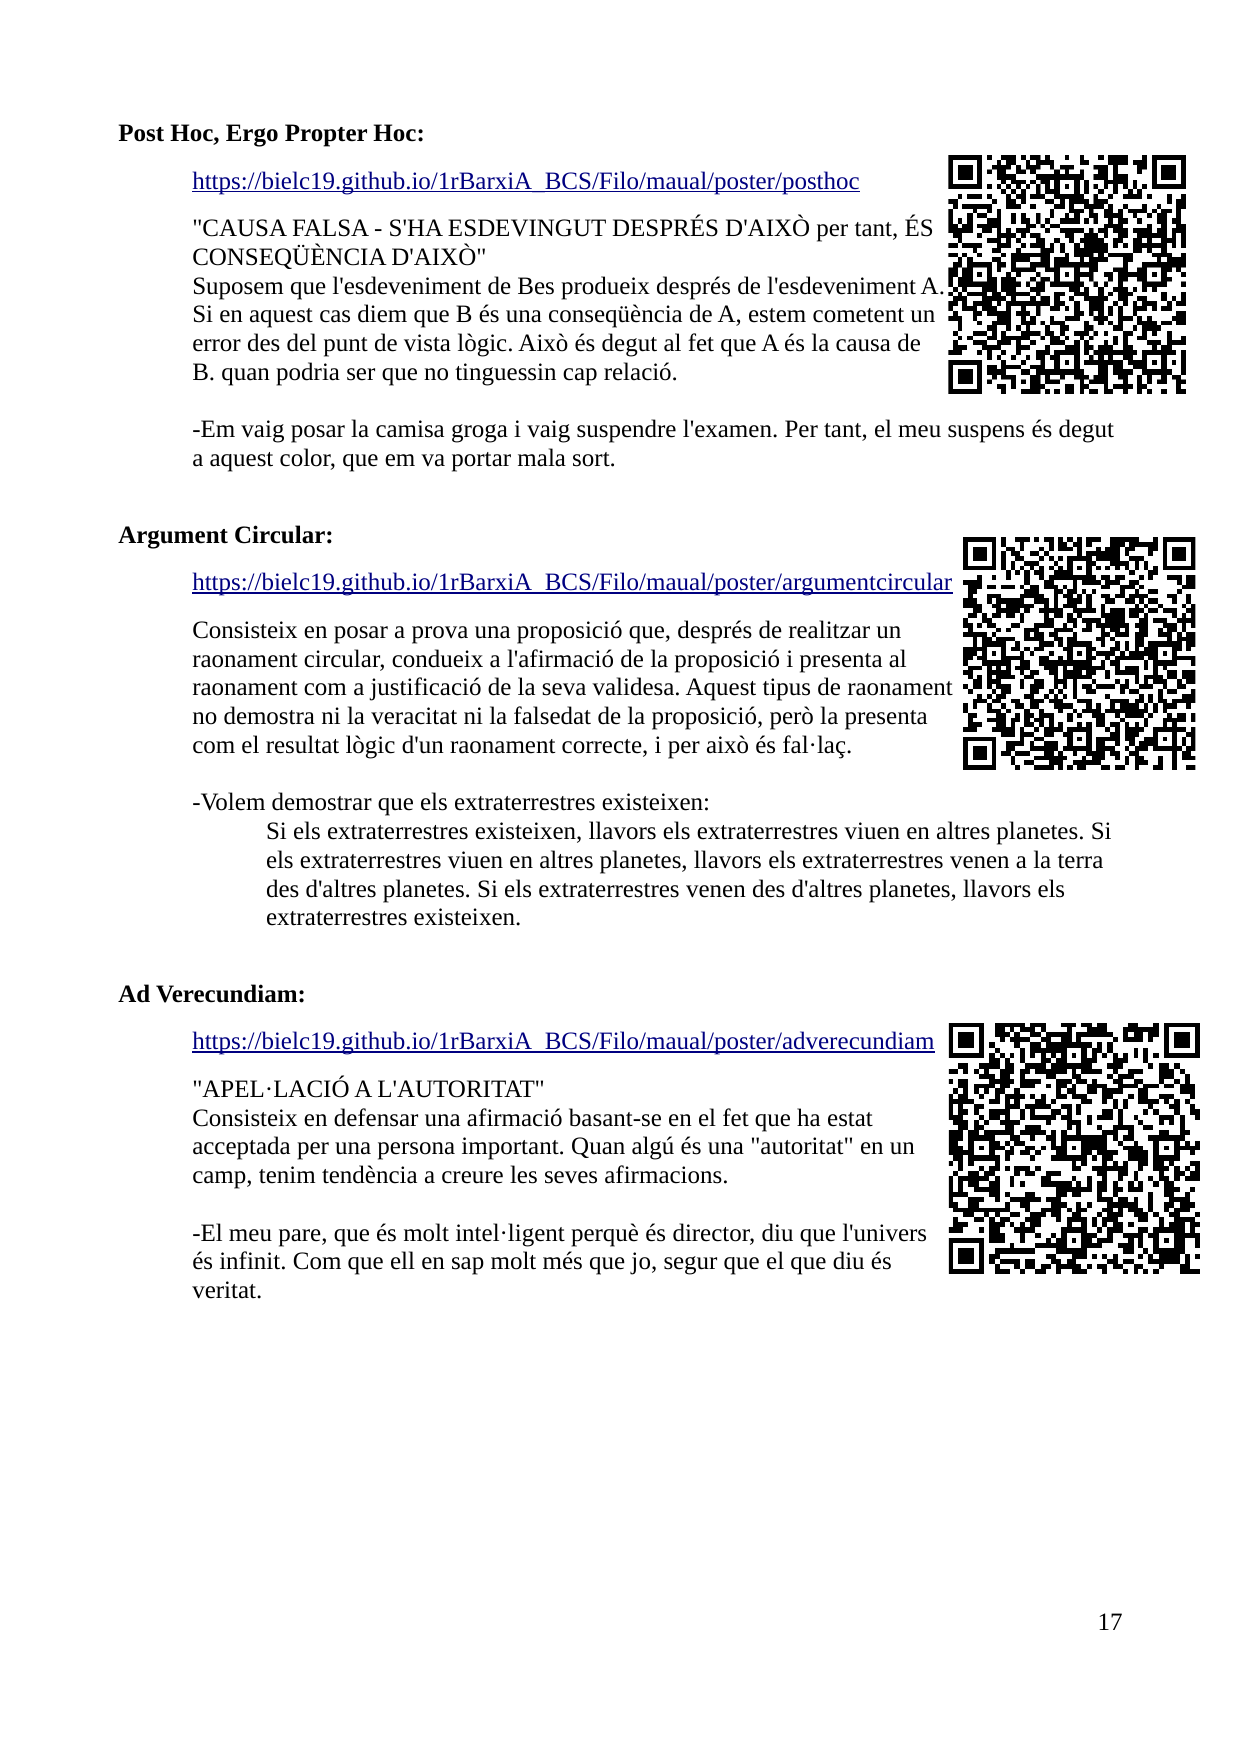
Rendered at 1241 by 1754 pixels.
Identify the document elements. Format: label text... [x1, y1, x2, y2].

text -Em vaig posar la camisa groga i vaig suspendre l'examen. Per tant, el meu suspens és degut a aquest color, que em va portar mala sort. [192, 414, 1122, 472]
text Post Hoc, Ergo Propter Hoc: [118, 118, 1122, 147]
text Ad Verecundiam: [118, 979, 1122, 1007]
text Si els extraterrestres existeixen, llavors els extraterrestres viuen en altres planetes. Si els extraterrestres viuen en altres planetes, llavors els extraterrestres venen a la terra des d'altres planetes. Si els extraterrestres venen des d'altres planetes, llavors els extraterrestres existeixen. [266, 816, 1122, 931]
text "CAUSA FALSA - S'HA ESDEVINGUT DESPRÉS D'AIXÒ per tant, ÉS CONSEQÜÈNCIA D'AIXÒ" [192, 213, 948, 271]
text https://bielc19.github.io/1rBarxiA_BCS/Filo/maual/poster/adverecundiam [192, 1026, 948, 1055]
picture [948, 155, 1186, 394]
text https://bielc19.github.io/1rBarxiA_BCS/Filo/maual/poster/posthoc [192, 166, 948, 194]
picture [948, 1023, 1200, 1274]
text -El meu pare, que és molt intel·ligent perquè és director, diu que l'univers és infinit. Com que ell en sap molt més que jo, segur que el que diu és veritat. [192, 1218, 1122, 1304]
text Suposem que l'esdeveniment de Bes produeix després de l'esdeveniment A. Si en aquest cas diem que B és una conseqüència de A, estem cometent un error des del punt de vista lògic. Això és degut al fet que A és la causa de B. quan podria ser que no tinguessin cap relació. [192, 271, 948, 386]
text Consisteix en posar a prova una proposició que, després de realitzar un raonament circular, condueix a l'afirmació de la proposició i presenta al raonament com a justificació de la seva validesa. Aquest tipus de raonament no demostra ni la veracitat ni la falsedat de la proposició, però la presenta com el resultat lògic d'un raonament correcte, i per això és fal·laç. [192, 615, 963, 759]
text Argument Circular: [118, 520, 1122, 548]
text "APEL·LACIÓ A L'AUTORITAT" [192, 1074, 948, 1103]
picture [963, 537, 1196, 770]
text https://bielc19.github.io/1rBarxiA_BCS/Filo/maual/poster/argumentcircular [192, 567, 963, 596]
text -Volem demostrar que els extraterrestres existeixen: [192, 787, 1122, 816]
text Consisteix en defensar una afirmació basant-se en el fet que ha estat acceptada per una persona important. Quan algú és una "autoritat" en un camp, tenim tendència a creure les seves afirmacions. [192, 1103, 948, 1189]
